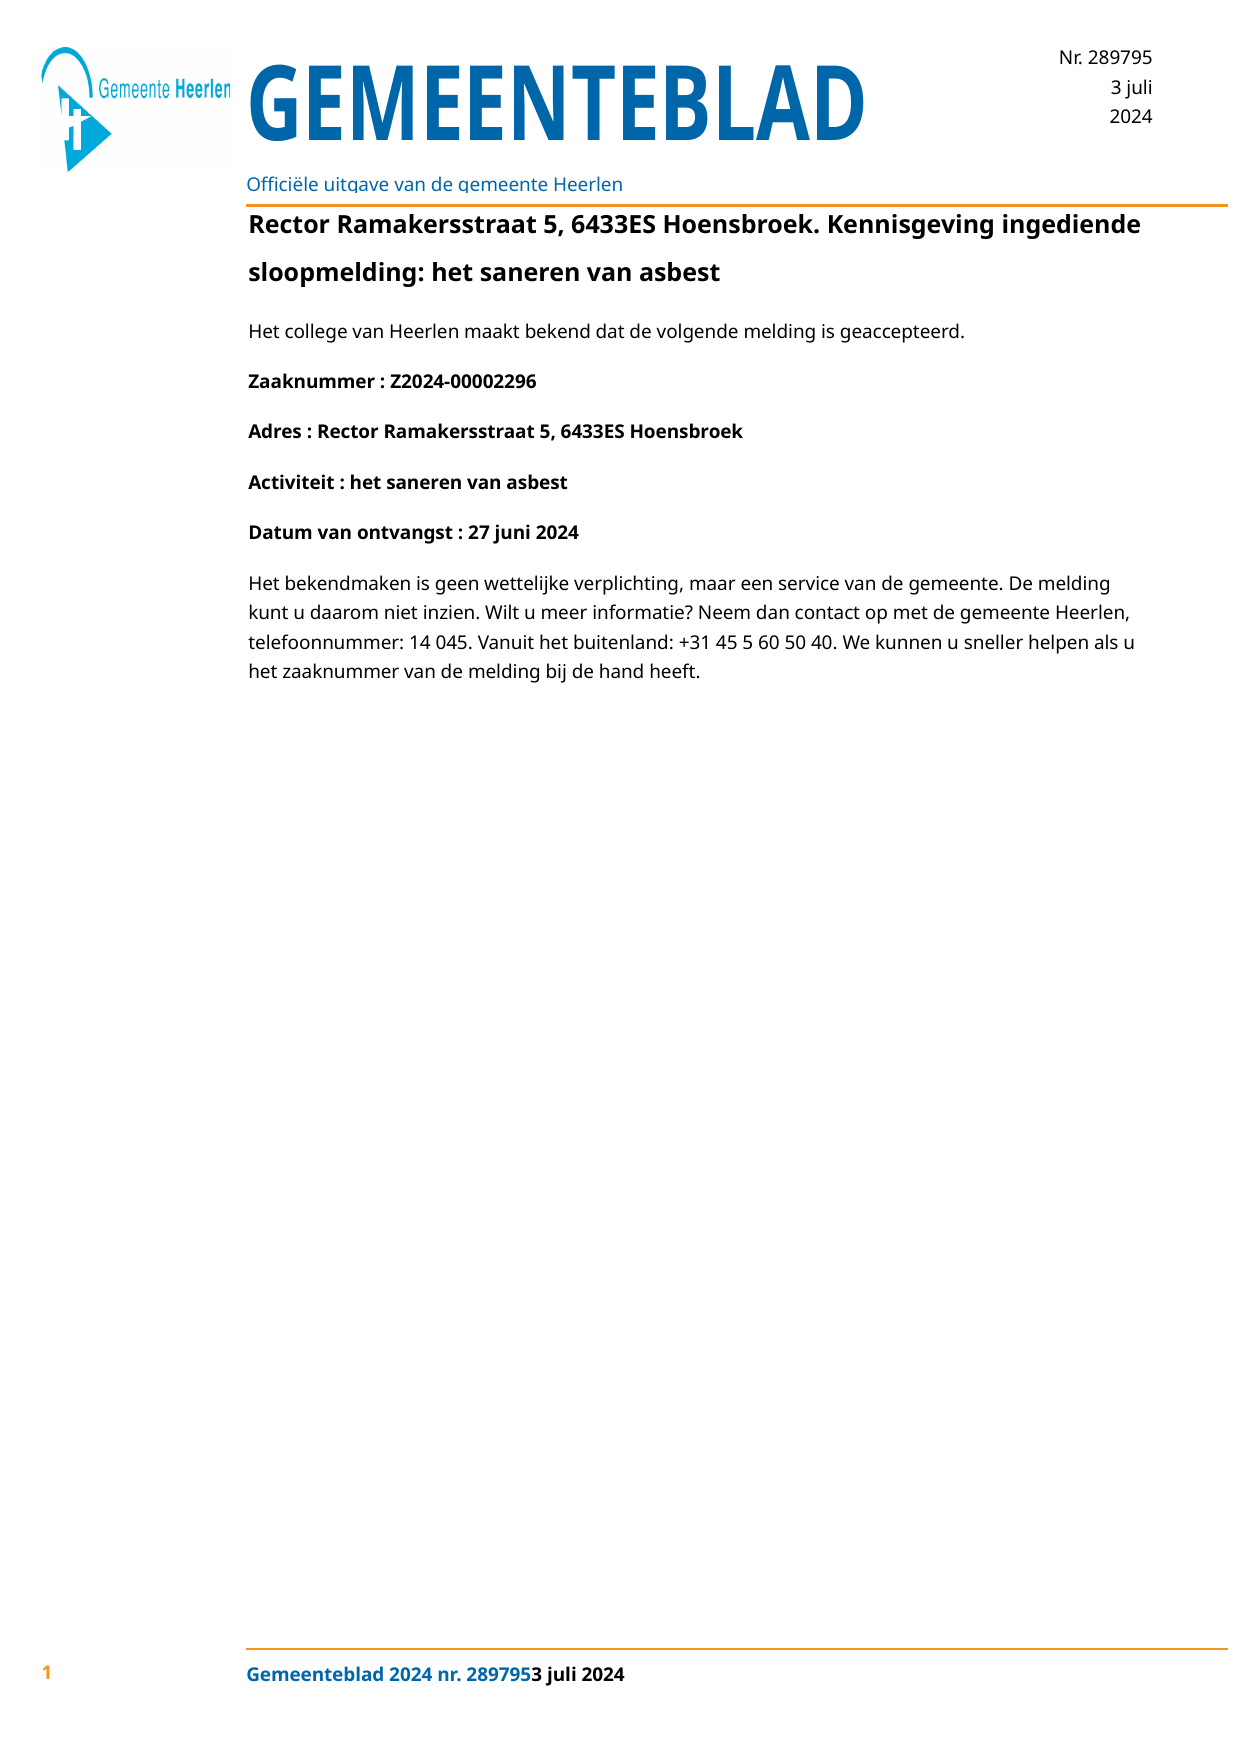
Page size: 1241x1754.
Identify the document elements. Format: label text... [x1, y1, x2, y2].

picture [41, 47, 231, 172]
text Datum van ontvangst : 27 juni 2024 [248, 519, 1152, 545]
picture [41, 47, 59, 70]
text Het college van Heerlen maakt bekend dat de volgende melding is geaccepteerd. [248, 318, 1152, 344]
text Adres : Rector Ramakersstraat 5, 6433ES Hoensbroek [248, 419, 1152, 444]
text Zaaknummer : Z2024-00002296 [248, 368, 1152, 394]
text Rector Ramakersstraat 5, 6433ES Hoensbroek. Kennisgeving ingediende sloopmelding: het saneren van asbest [248, 207, 1152, 288]
text Activiteit : het saneren van asbest [248, 469, 1152, 495]
text Het bekendmaken is geen wettelijke verplichting, maar een service van de gemeente. De melding kunt u daarom niet inzien. Wilt u meer informatie? Neem dan contact op met de gemeente Heerlen, telefoonnummer: 14 045. Vanuit het buitenland: +31 45 5 60 50 40. We kunnen u sneller helpen als u het zaaknummer van de melding bij de hand heeft. [248, 570, 1152, 684]
